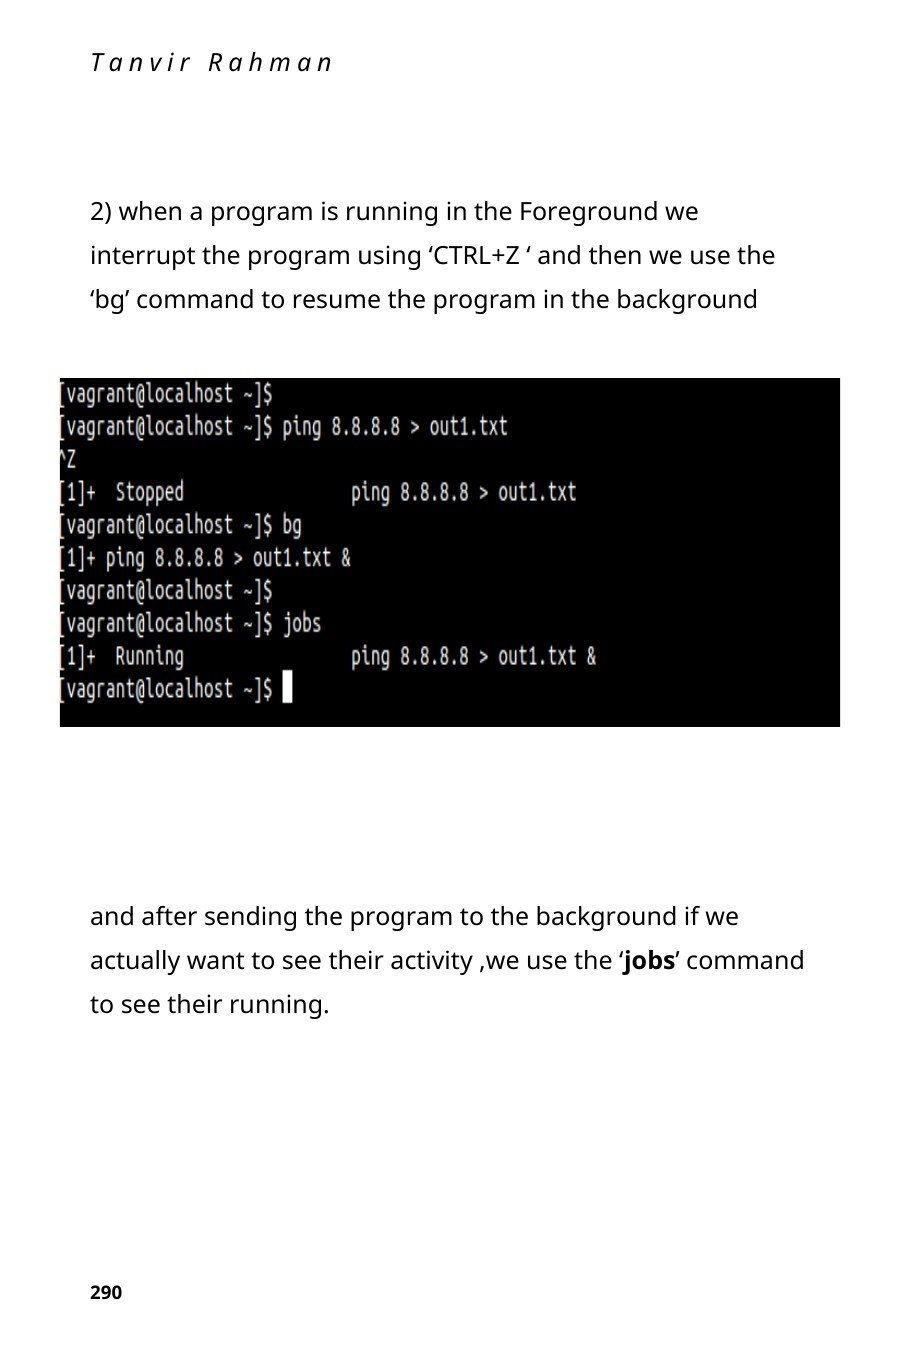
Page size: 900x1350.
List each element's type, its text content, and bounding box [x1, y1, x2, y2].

text 2) when a program is running in the Foreground we interrupt the program using ‘CTRL+Z ‘ and then we use the ‘bg’ command to resume the program in the background [90, 193, 810, 316]
text and after sending the program to the background if we actually want to see their activity ,we use the ‘jobs’ command to see their running. [90, 898, 810, 1021]
picture [59, 378, 841, 727]
